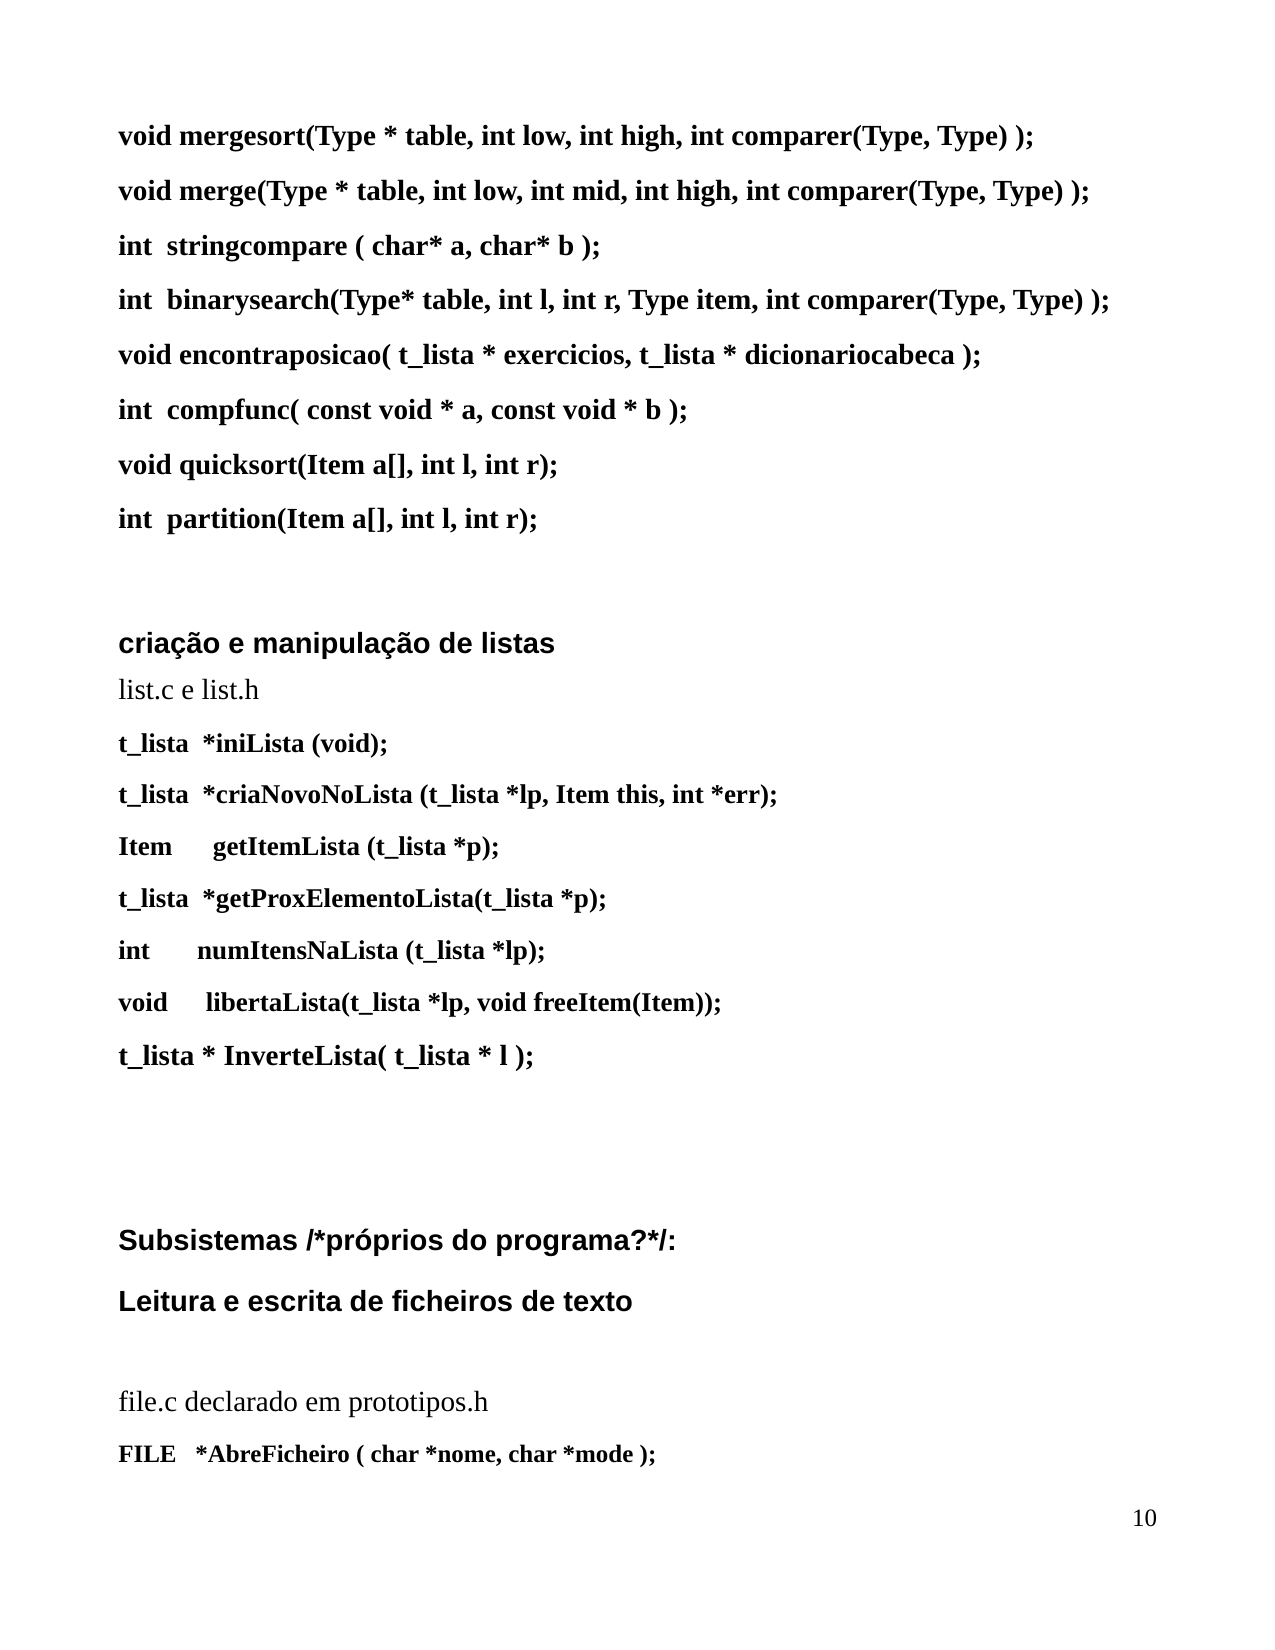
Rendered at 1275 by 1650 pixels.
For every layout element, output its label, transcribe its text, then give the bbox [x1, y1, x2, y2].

text int stringcompare ( char* a, char* b ); [118, 228, 1157, 261]
text int binarysearch(Type* table, int l, int r, Type item, int comparer(Type, Type) ); [118, 282, 1157, 316]
text int partition(Item a[], int l, int r); [118, 502, 1157, 535]
text int compfunc( const void * a, const void * b ); [118, 392, 1157, 426]
text void merge(Type * table, int low, int mid, int high, int comparer(Type, Type) ); [118, 173, 1157, 206]
text t_lista *criaNovoNoLista (t_lista *lp, Item this, int *err); [118, 778, 1157, 810]
subtitle criação e manipulação de listas [118, 626, 1157, 659]
text file.c declarado em prototipos.h [118, 1384, 1157, 1418]
text void quicksort(Item a[], int l, int r); [118, 447, 1157, 480]
text Item getItemLista (t_lista *p); [118, 830, 1157, 862]
subtitle Subsistemas /*próprios do programa?*/: [118, 1223, 1157, 1257]
text void encontraposicao( t_lista * exercicios, t_lista * dicionariocabeca ); [118, 337, 1157, 371]
text void mergesort(Type * table, int low, int high, int comparer(Type, Type) ); [118, 118, 1157, 152]
text t_lista *getProxElementoLista(t_lista *p); [118, 882, 1157, 913]
text t_lista * InverteLista( t_lista * l ); [118, 1038, 1157, 1071]
text FILE *AbreFicheiro ( char *nome, char *mode ); [118, 1439, 1157, 1468]
text int numItensNaLista (t_lista *lp); [118, 934, 1157, 965]
text void libertaLista(t_lista *lp, void freeItem(Item)); [118, 986, 1157, 1017]
text list.c e list.h [118, 672, 1157, 705]
subtitle Leitura e escrita de ficheiros de texto [118, 1284, 1157, 1317]
text t_lista *iniLista (void); [118, 727, 1157, 758]
